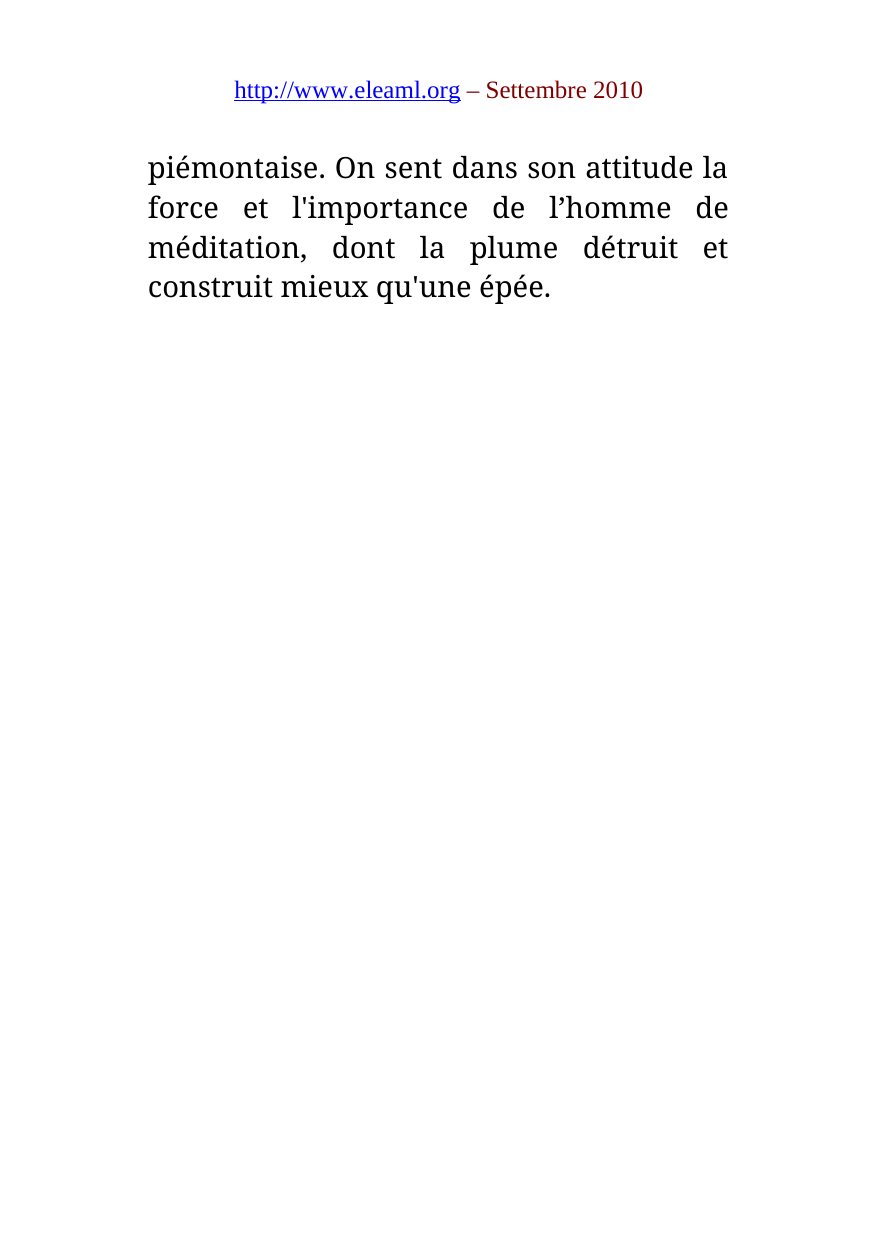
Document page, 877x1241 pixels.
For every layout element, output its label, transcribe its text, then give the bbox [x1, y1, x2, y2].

text piémontaise. On sent dans son attitude la force et l'importance de l’homme de méditation, dont la plume détruit et construit mieux qu'une épée. [148, 148, 729, 306]
